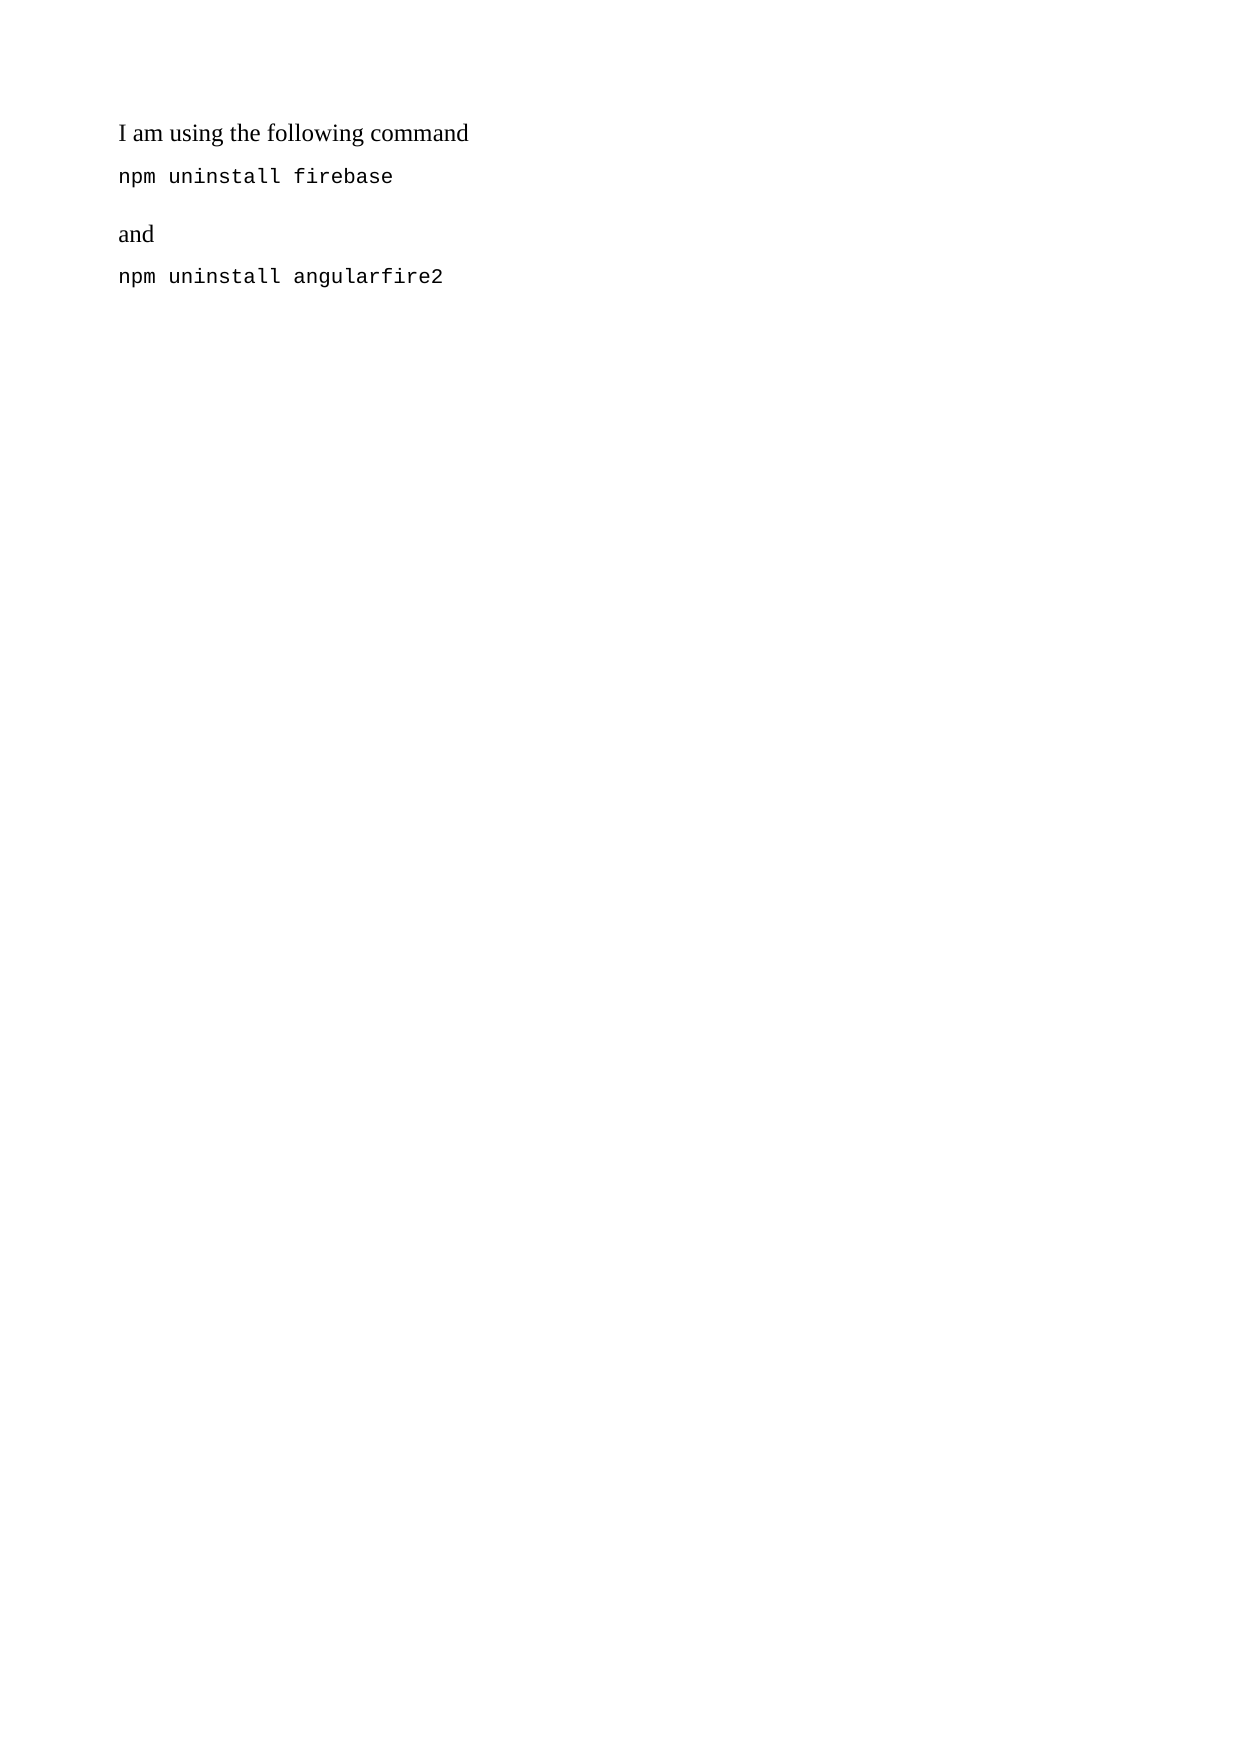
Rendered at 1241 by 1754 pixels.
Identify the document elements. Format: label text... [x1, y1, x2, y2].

text I am using the following command [118, 118, 1122, 147]
text and [118, 219, 1122, 248]
text npm uninstall angularfire2 [118, 266, 1122, 290]
text npm uninstall firebase [118, 166, 1122, 189]
